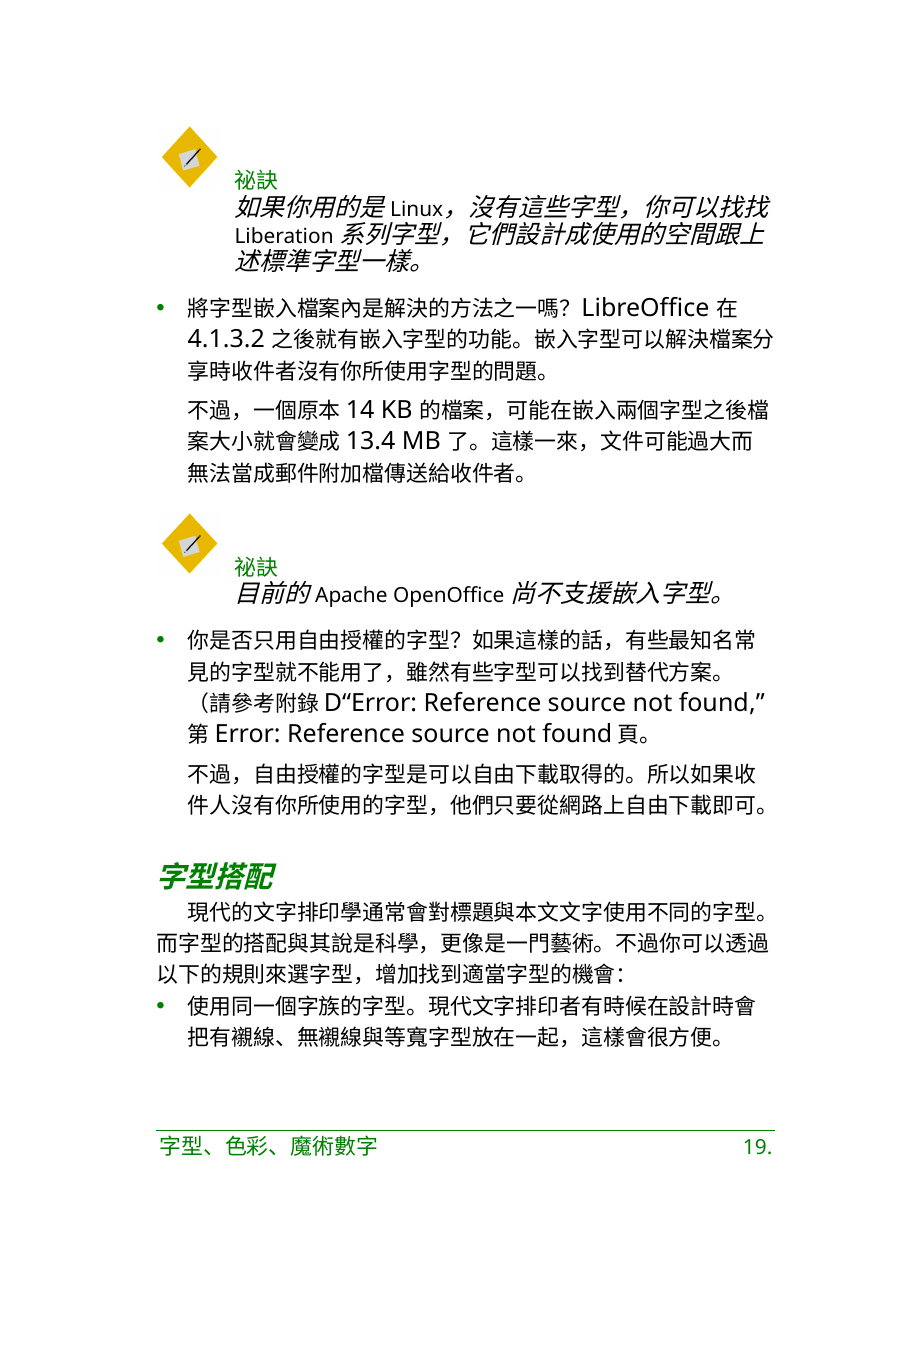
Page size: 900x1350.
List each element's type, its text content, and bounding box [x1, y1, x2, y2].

picture [157, 125, 220, 189]
list 將字型嵌入檔案內是解決的方法之一嗎？LibreOffice 在 4.1.3.2 之後就有嵌入字型的功能。嵌入字型可以解決檔案分享時收件者沒有你所使用字型的問題。 [156, 292, 775, 385]
text 現代的文字排印學通常會對標題與本文文字使用不同的字型。而字型的搭配與其說是科學，更像是一門藝術。不過你可以透過以下的規則來選字型，增加找到適當字型的機會： [156, 895, 775, 989]
text 不過，自由授權的字型是可以自由下載取得的。所以如果收件人沒有你所使用的字型，他們只要從網路上自由下載即可。 [187, 757, 775, 820]
list 祕訣 [156, 511, 775, 581]
text 目前的 Apache OpenOffice 尚不支援嵌入字型。 [234, 581, 775, 608]
list 使用同一個字族的字型。現代文字排印者有時候在設計時會把有襯線、無襯線與等寬字型放在一起，這樣會很方便。 [156, 989, 775, 1052]
list 你是否只用自由授權的字型？如果這樣的話，有些最知名常見的字型就不能用了，雖然有些字型可以找到替代方案。（請參考附錄 D“Error: Reference source not found,”第 Error: Reference source not found頁。 [156, 624, 775, 749]
text 如果你用的是 Linux，沒有這些字型，你可以找找 Liberation 系列字型，它們設計成使用的空間跟上述標準字型一樣。 [234, 195, 775, 276]
list 祕訣 [156, 125, 775, 195]
picture [157, 512, 220, 575]
text 不過，一個原本 14 KB 的檔案，可能在嵌入兩個字型之後檔案大小就會變成 13.4 MB 了。這樣一來，文件可能過大而無法當成郵件附加檔傳送給收件者。 [187, 394, 775, 487]
subtitle 字型搭配 [156, 853, 775, 895]
